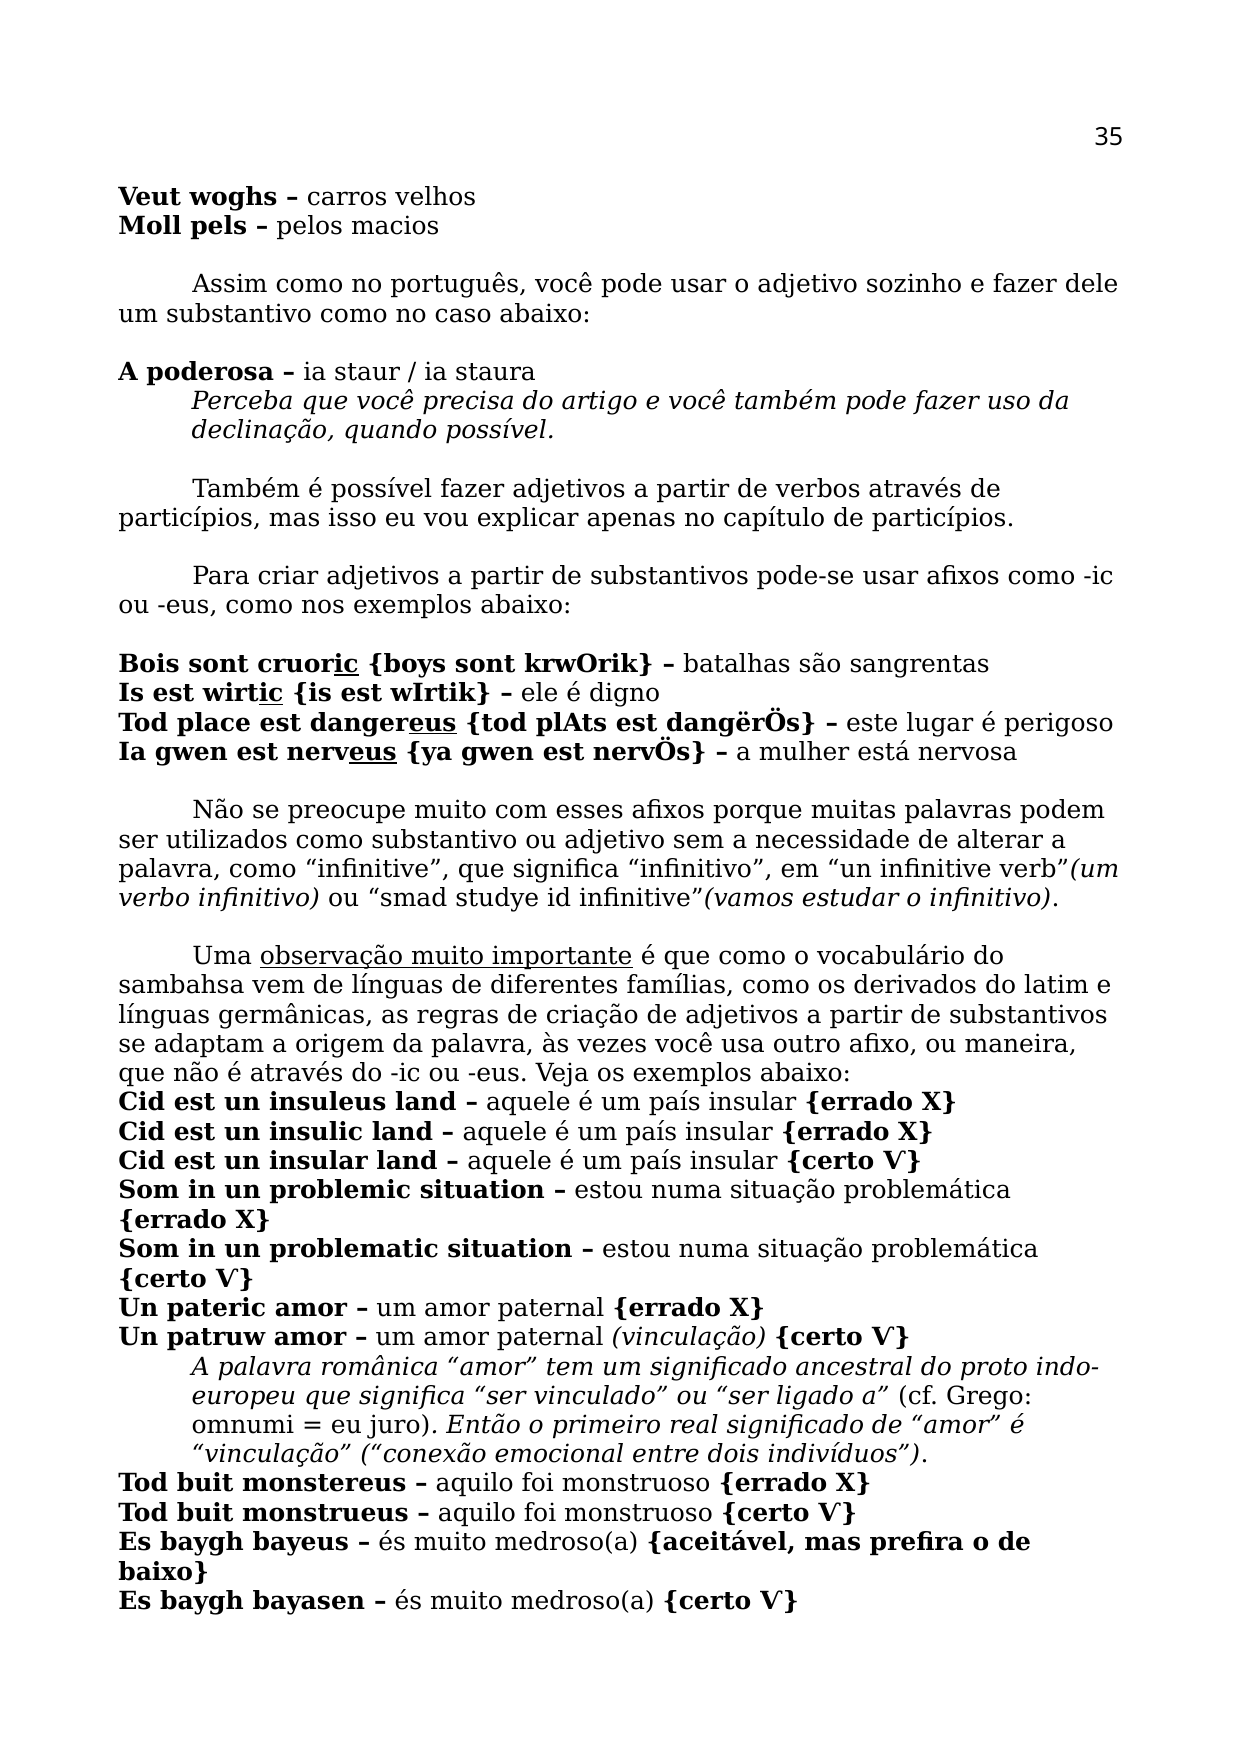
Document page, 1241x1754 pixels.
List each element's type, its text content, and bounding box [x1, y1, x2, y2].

text Moll pels – pelos macios [118, 211, 1123, 240]
text Veut woghs – carros velhos [118, 182, 1123, 211]
text Tod place est dangereus {tod plAts est dangërÖs} – este lugar é perigoso [118, 708, 1123, 737]
text Som in un problematic situation – estou numa situação problemática {certo Ѵ} [118, 1234, 1123, 1293]
text Som in un problemic situation – estou numa situação problemática {errado X} [118, 1175, 1123, 1234]
text Uma observação muito importante é que como o vocabulário do sambahsa vem de línguas de diferentes famílias, como os derivados do latim e línguas germânicas, as regras de criação de adjetivos a partir de substantivos se adaptam a origem da palavra, às vezes você usa outro afixo, ou maneira, que não é através do -ic ou -eus. Veja os exemplos abaixo: [118, 941, 1123, 1087]
text Para criar adjetivos a partir de substantivos pode-se usar afixos como -ic ou -eus, como nos exemplos abaixo: [118, 561, 1123, 620]
text Não se preocupe muito com esses afixos porque muitas palavras podem ser utilizados como substantivo ou adjetivo sem a necessidade de alterar a palavra, como “infinitive”, que significa “infinitivo”, em “un infinitive verb”(um verbo infinitivo) ou “smad studye id infinitive”(vamos estudar o infinitivo). [118, 796, 1123, 912]
text Também é possível fazer adjetivos a partir de verbos através de particípios, mas isso eu vou explicar apenas no capítulo de particípios. [118, 474, 1123, 532]
text A poderosa – ia staur / ia staura [118, 357, 1123, 386]
text Tod buit monstrueus – aquilo foi monstruoso {certo Ѵ} [118, 1498, 1123, 1527]
text Is est wirtic {is est wIrtik} – ele é digno [118, 678, 1123, 708]
text Es baygh bayasen – és muito medroso(a) {certo Ѵ} [118, 1586, 1123, 1615]
text Ia gwen est nerveus {ya gwen est nervÖs} – a mulher está nervosa [118, 737, 1123, 766]
text Cid est un insular land – aquele é um país insular {certo Ѵ} [118, 1146, 1123, 1175]
text Cid est un insuleus land – aquele é um país insular {errado X} [118, 1087, 1123, 1117]
text Es baygh bayeus – és muito medroso(a) {aceitável, mas prefira o de baixo} [118, 1527, 1123, 1586]
text Bois sont cruoric {boys sont krwOrik} – batalhas são sangrentas [118, 649, 1123, 678]
text Un patruw amor – um amor paternal (vinculação) {certo Ѵ} [118, 1322, 1123, 1352]
text Cid est un insulic land – aquele é um país insular {errado X} [118, 1117, 1123, 1146]
text A palavra românica “amor” tem um significado ancestral do proto indo-europeu que significa “ser vinculado” ou “ser ligado a” (cf. Grego: omnumi = eu juro). Então o primeiro real significado de “amor” é “vinculação” (“conexão emocional entre dois indivíduos”). [191, 1352, 1123, 1468]
text Un pateric amor – um amor paternal {errado X} [118, 1293, 1123, 1322]
text Perceba que você precisa do artigo e você também pode fazer uso da declinação, quando possível. [191, 386, 1123, 445]
text Assim como no português, você pode usar o adjetivo sozinho e fazer dele um substantivo como no caso abaixo: [118, 269, 1123, 328]
text Tod buit monstereus – aquilo foi monstruoso {errado X} [118, 1468, 1123, 1498]
